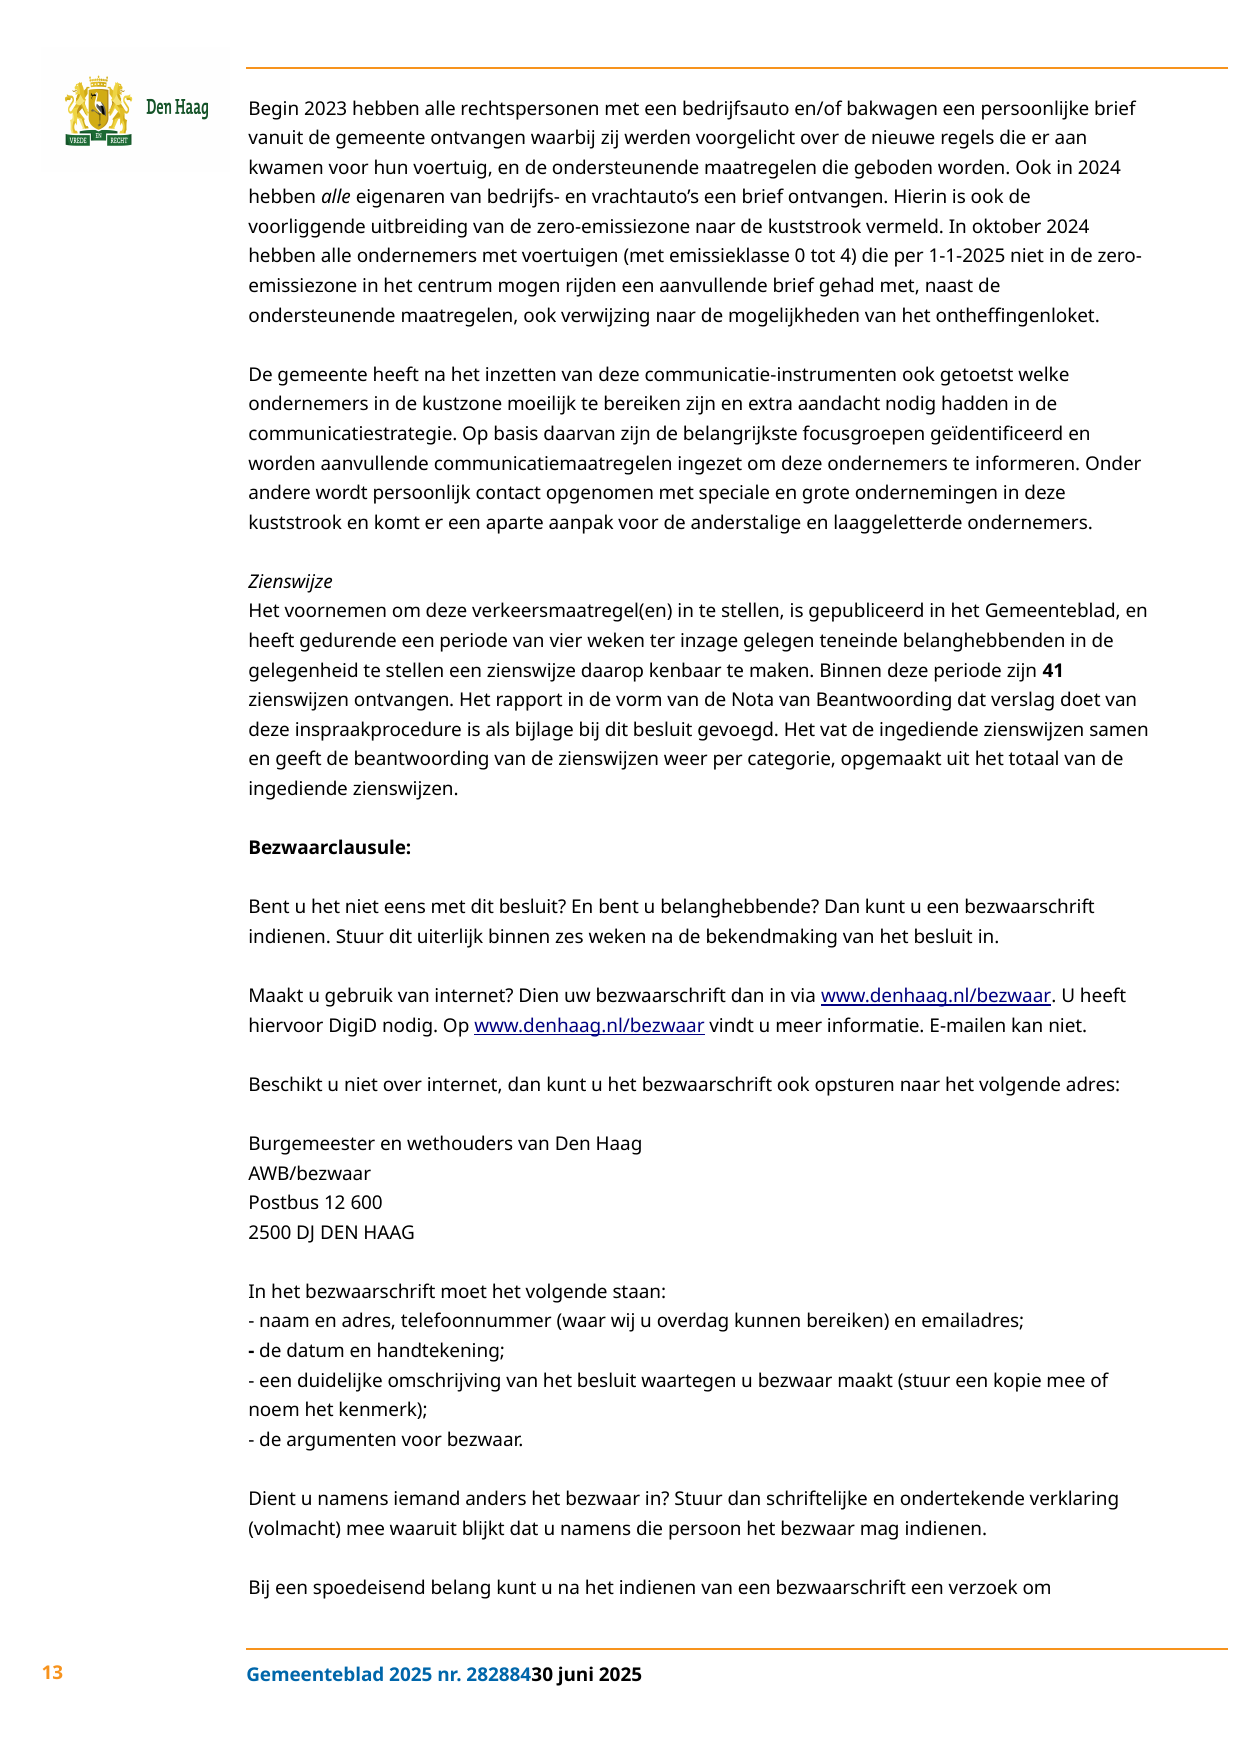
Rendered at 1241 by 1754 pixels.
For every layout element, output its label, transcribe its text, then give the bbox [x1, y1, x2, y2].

text Bij een spoedeisend belang kunt u na het indienen van een bezwaarschrift een verzoek om [248, 1574, 1152, 1600]
text Maakt u gebruik van internet? Dien uw bezwaarschrift dan in via www.denhaag.nl/bezwaar. U heeft hiervoor DigiD nodig. Op www.denhaag.nl/bezwaar vindt u meer informatie. E-mailen kan niet. [248, 982, 1152, 1038]
text Postbus 12 600 [248, 1189, 1152, 1215]
text AWB/bezwaar [248, 1160, 1152, 1186]
text 2500 DJ DEN HAAG [248, 1219, 1152, 1245]
text Bezwaarclausule: [248, 834, 1152, 860]
picture [41, 47, 231, 172]
text Dient u namens iemand anders het bezwaar in? Stuur dan schriftelijke en ondertekende verklaring (volmacht) mee waaruit blijkt dat u namens die persoon het bezwaar mag indienen. [248, 1485, 1152, 1541]
text - de argumenten voor bezwaar. [248, 1426, 1152, 1452]
text - naam en adres, telefoonnummer (waar wij u overdag kunnen bereiken) en emailadres; [248, 1308, 1152, 1333]
text Beschikt u niet over internet, dan kunt u het bezwaarschrift ook opsturen naar het volgende adres: [248, 1071, 1152, 1097]
text Het voornemen om deze verkeersmaatregel(en) in te stellen, is gepubliceerd in het Gemeenteblad, en heeft gedurende een periode van vier weken ter inzage gelegen teneinde belanghebbenden in de gelegenheid te stellen een zienswijze daarop kenbaar te maken. Binnen deze periode zijn 41 zienswijzen ontvangen. Het rapport in de vorm van de Nota van Beantwoording dat verslag doet van deze inspraakprocedure is als bijlage bij dit besluit gevoegd. Het vat de ingediende zienswijzen samen en geeft de beantwoording van de zienswijzen weer per categorie, opgemaakt uit het totaal van de ingediende zienswijzen. [248, 598, 1152, 801]
text Bent u het niet eens met dit besluit? En bent u belanghebbende? Dan kunt u een bezwaarschrift indienen. Stuur dit uiterlijk binnen zes weken na de bekendmaking van het besluit in. [248, 893, 1152, 949]
text In het bezwaarschrift moet het volgende staan: [248, 1278, 1152, 1304]
text - de datum en handtekening; [248, 1337, 1152, 1363]
text Zienswijze [248, 568, 1152, 594]
text - een duidelijke omschrijving van het besluit waartegen u bezwaar maakt (stuur een kopie mee of noem het kenmerk); [248, 1367, 1152, 1422]
text Begin 2023 hebben alle rechtspersonen met een bedrijfsauto en/of bakwagen een persoonlijke brief vanuit de gemeente ontvangen waarbij zij werden voorgelicht over de nieuwe regels die er aan kwamen voor hun voertuig, en de ondersteunende maatregelen die geboden worden. Ook in 2024 hebben alle eigenaren van bedrijfs- en vrachtauto’s een brief ontvangen. Hierin is ook de voorliggende uitbreiding van de zero-emissiezone naar de kuststrook vermeld. In oktober 2024 hebben alle ondernemers met voertuigen (met emissieklasse 0 tot 4) die per 1-1-2025 niet in de zero-emissiezone in het centrum mogen rijden een aanvullende brief gehad met, naast de ondersteunende maatregelen, ook verwijzing naar de mogelijkheden van het ontheffingenloket. [248, 95, 1152, 328]
text Burgemeester en wethouders van Den Haag [248, 1130, 1152, 1156]
text De gemeente heeft na het inzetten van deze communicatie-instrumenten ook getoetst welke ondernemers in de kustzone moeilijk te bereiken zijn en extra aandacht nodig hadden in de communicatiestrategie. Op basis daarvan zijn de belangrijkste focusgroepen geïdentificeerd en worden aanvullende communicatiemaatregelen ingezet om deze ondernemers te informeren. Onder andere wordt persoonlijk contact opgenomen met speciale en grote ondernemingen in deze kuststrook en komt er een aparte aanpak voor de anderstalige en laaggeletterde ondernemers. [248, 361, 1152, 535]
